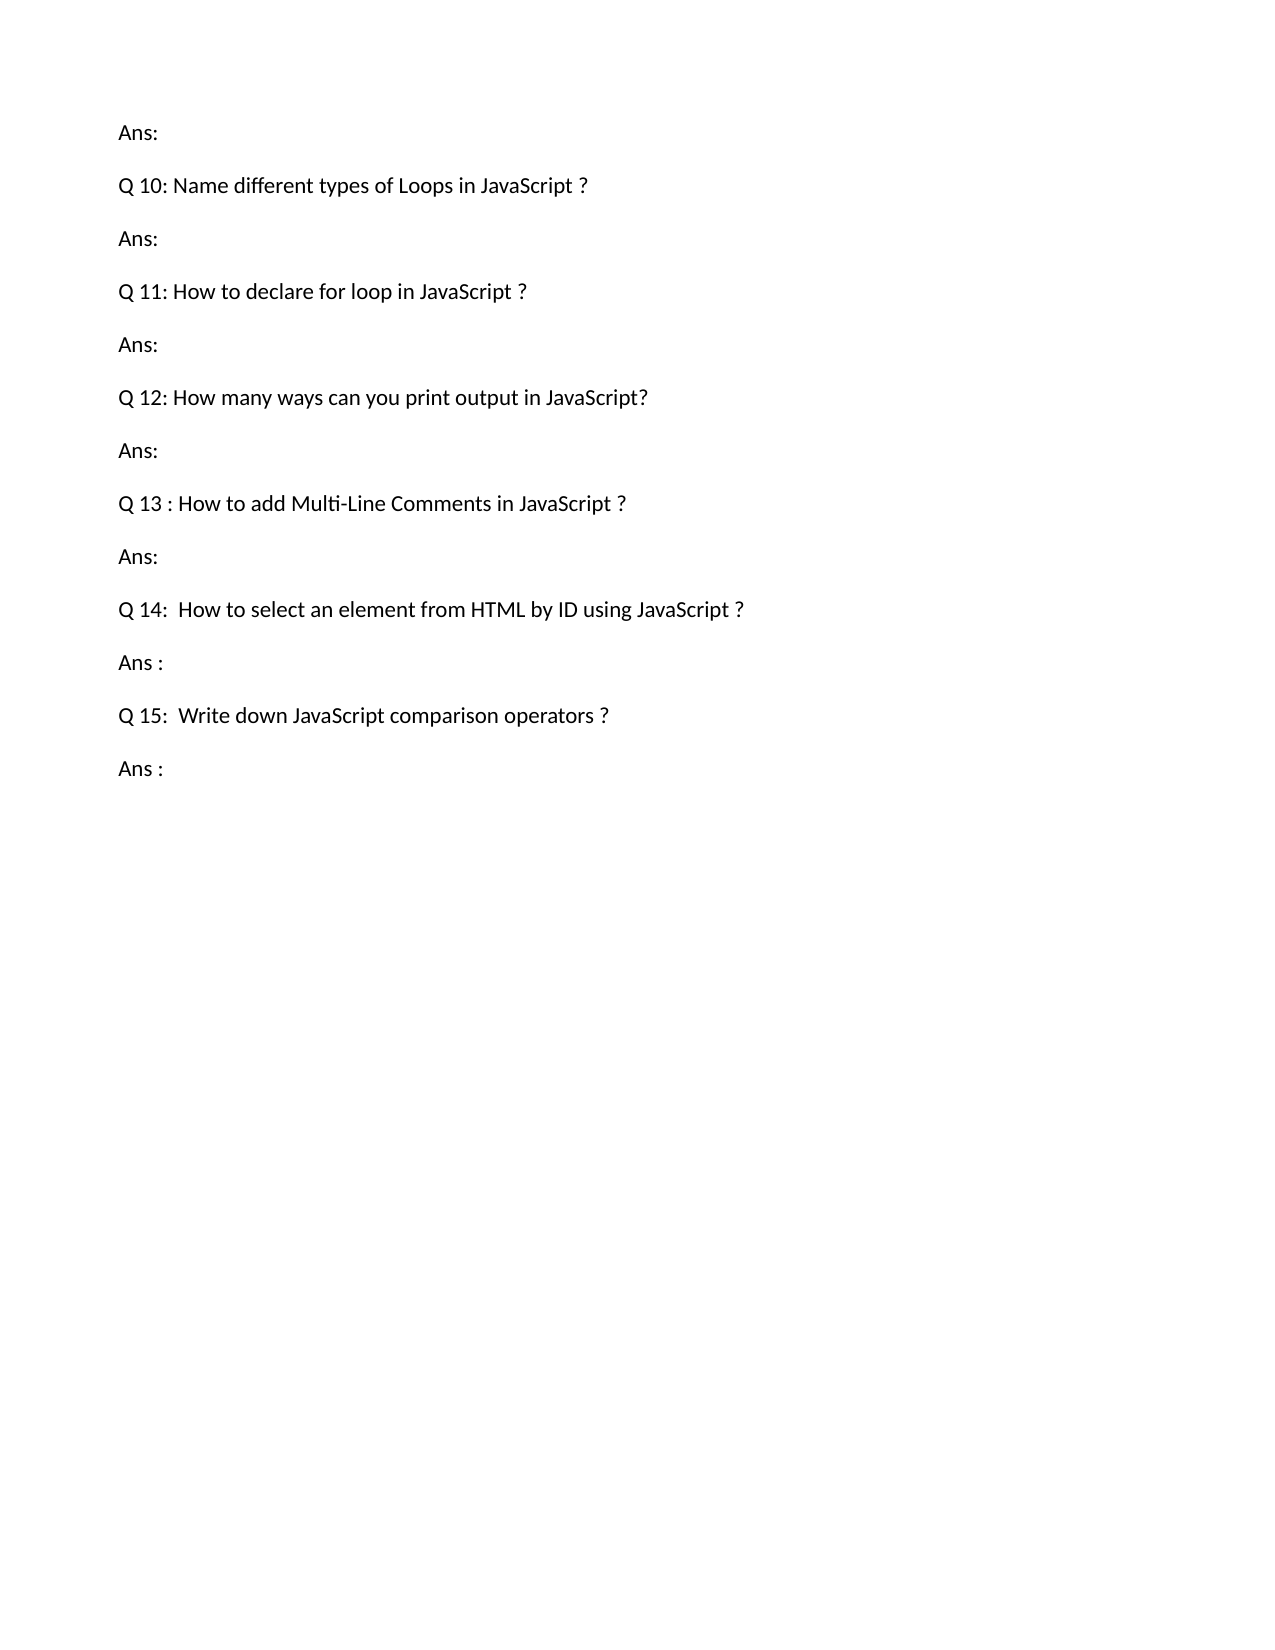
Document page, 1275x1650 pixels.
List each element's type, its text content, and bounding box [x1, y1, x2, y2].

text Q 12: How many ways can you print output in JavaScript? [118, 383, 1157, 411]
text Ans: [118, 436, 1157, 464]
text Q 14: How to select an element from HTML by ID using JavaScript ? [118, 595, 1157, 623]
text Q 11: How to declare for loop in JavaScript ? [118, 277, 1157, 305]
text Q 15: Write down JavaScript comparison operators ? [118, 701, 1157, 729]
text Ans: [118, 224, 1157, 252]
text Ans: [118, 330, 1157, 358]
text Q 13 : How to add Multi-Line Comments in JavaScript ? [118, 489, 1157, 517]
text Ans : [118, 754, 1157, 782]
text Ans : [118, 648, 1157, 676]
text Q 10: Name different types of Loops in JavaScript ? [118, 171, 1157, 199]
text Ans: [118, 542, 1157, 570]
text Ans: [118, 118, 1157, 146]
